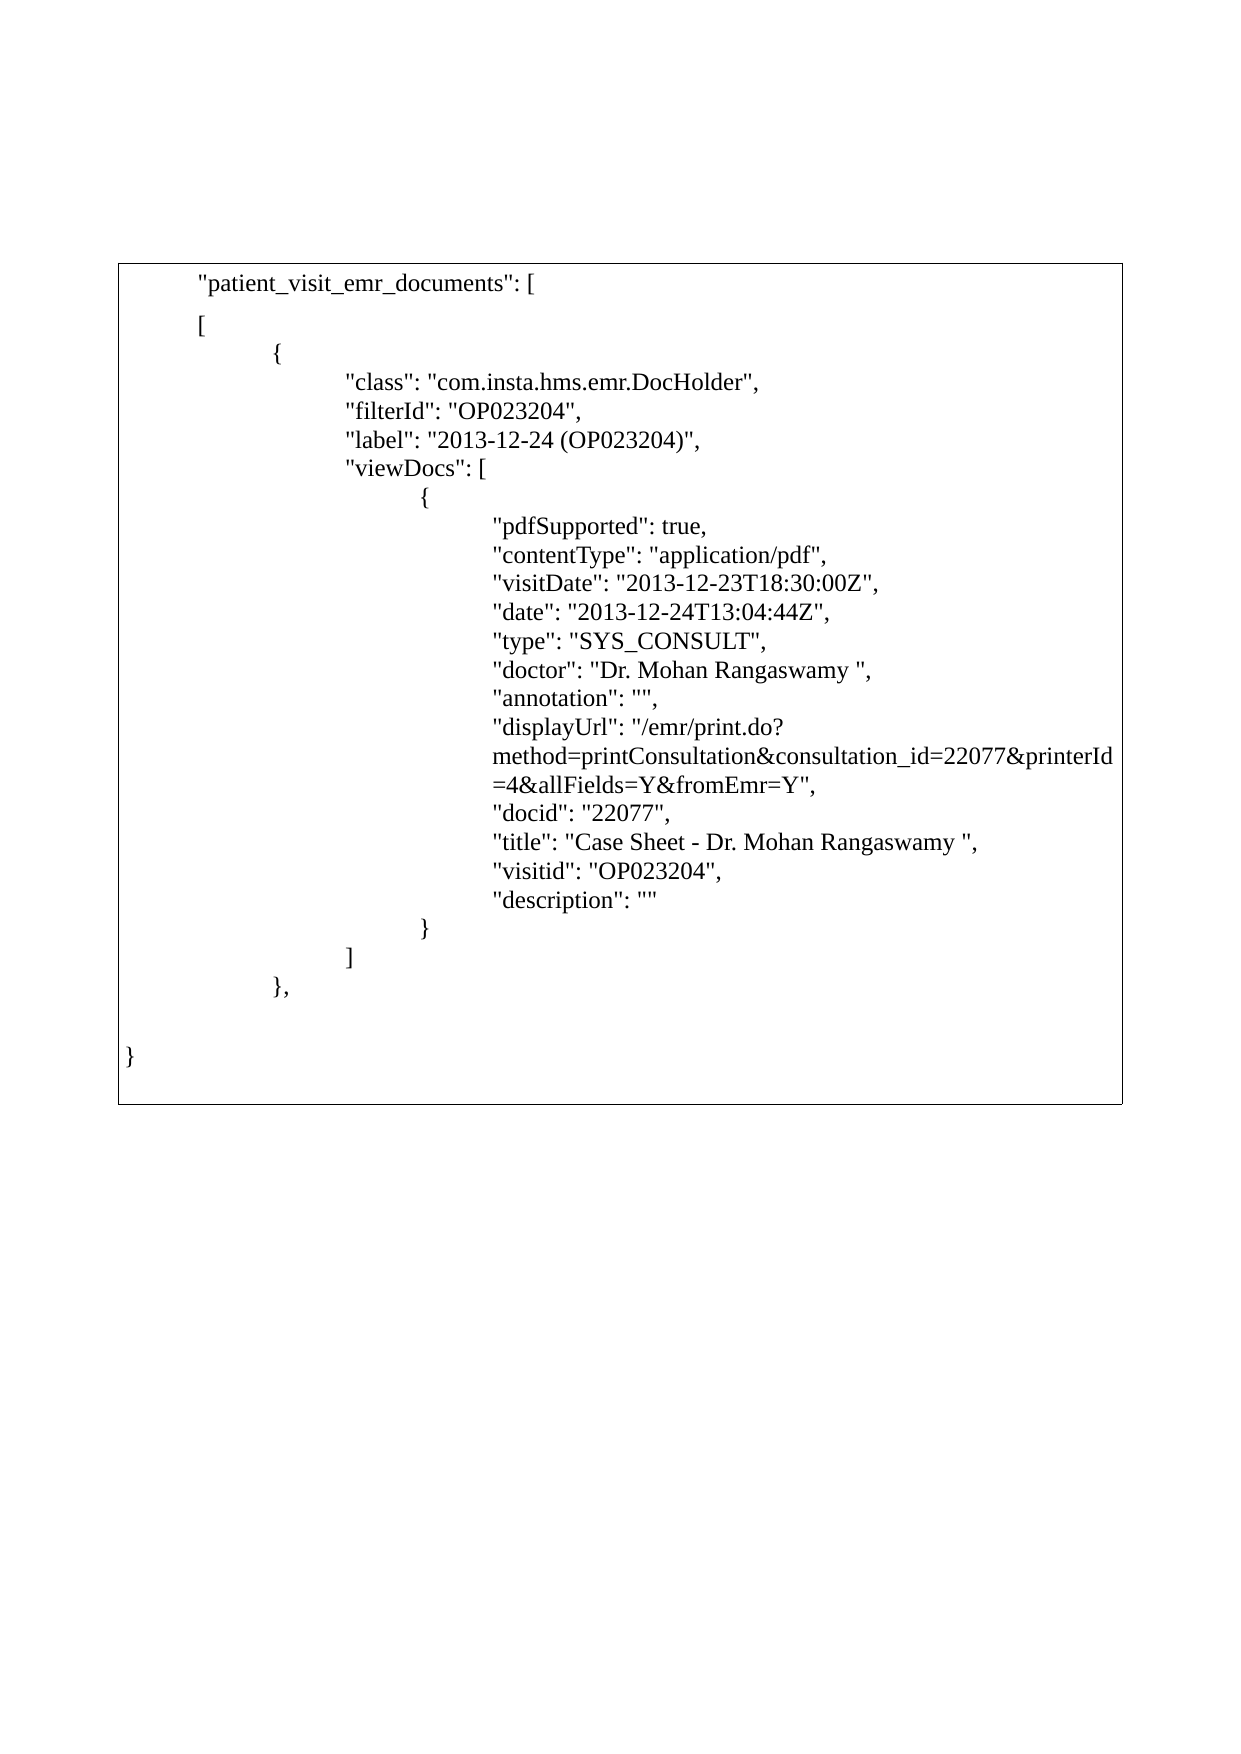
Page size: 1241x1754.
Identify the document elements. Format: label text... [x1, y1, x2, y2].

table_cell "patient_visit_emr_documents": [ [ { "class": "com.insta.hms.emr.DocHolder", "filterId": "OP023204", "label": "2013-12-24 (OP023204)", "viewDocs": [ { "pdfSupported": true, "contentType": "application/pdf", "visitDate": "2013-12-23T18:30:00Z", "date": "2013-12-24T13:04:44Z", "type": "SYS_CONSULT", "doctor": "Dr. Mohan Rangaswamy ", "annotation": "", "displayUrl": "/emr/print.do?method=printConsultation&consultation_id=22077&printerId=4&allFields=Y&fromEmr=Y", "docid": "22077", "title": "Case Sheet - Dr. Mohan Rangaswamy ", "visitid": "OP023204", "description": "" } ] }, } [119, 264, 1122, 1104]
